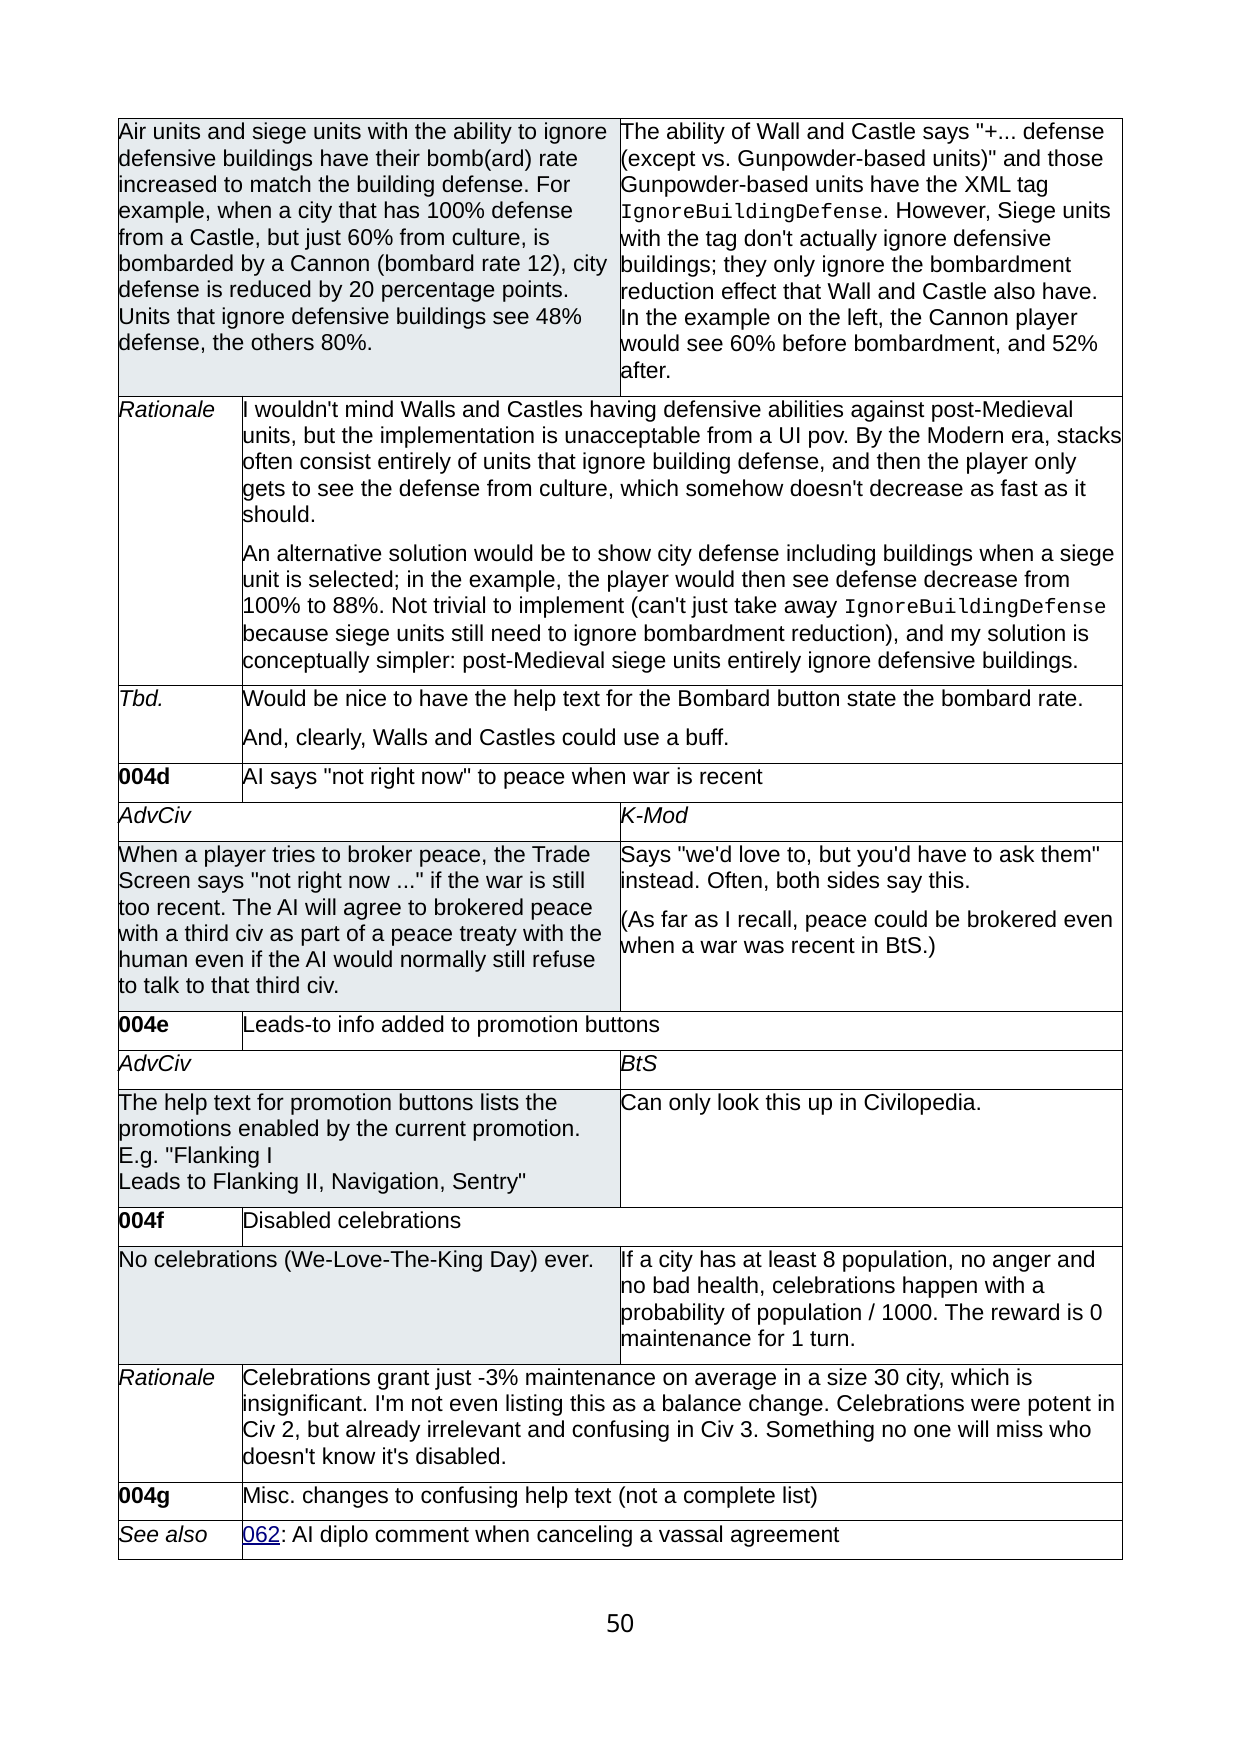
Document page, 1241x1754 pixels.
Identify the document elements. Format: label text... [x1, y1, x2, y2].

table_cell Misc. changes to confusing help text (not a complete list) [243, 1483, 1122, 1520]
table_cell Tbd. [119, 686, 242, 763]
table_cell 004f [119, 1208, 242, 1246]
table_cell Leads-to info added to promotion buttons [243, 1012, 1122, 1050]
table_cell Air units and siege units with the ability to ignore defensive buildings have their bomb(ard) rate increased to match the building defense. For example, when a city that has 100% defense from a Castle, but just 60% from culture, is bombarded by a Cannon (bombard rate 12), city defense is reduced by 20 percentage points. Units that ignore defensive buildings see 48% defense, the others 80%. [119, 119, 620, 396]
table_cell Says "we'd love to, but you'd have to ask them" instead. Often, both sides say this. (As far as I recall, peace could be brokered even when a war was recent in BtS.) [621, 842, 1122, 1011]
table_cell BtS [621, 1051, 1122, 1089]
table_cell Can only look this up in Civilopedia. [621, 1090, 1122, 1207]
table_cell AdvCiv [119, 1051, 620, 1089]
table_cell Celebrations grant just -3% maintenance on average in a size 30 city, which is insignificant. I'm not even listing this as a balance change. Celebrations were potent in Civ 2, but already irrelevant and confusing in Civ 3. Something no one will miss who doesn't know it's disabled. [243, 1365, 1122, 1482]
table_cell Rationale [119, 397, 242, 685]
table_cell 004g [119, 1483, 242, 1520]
table_cell 004e [119, 1012, 242, 1050]
table_cell 062: AI diplo comment when canceling a vassal agreement [243, 1521, 1122, 1559]
table_cell Would be nice to have the help text for the Bombard button state the bombard rate. And, clearly, Walls and Castles could use a buff. [243, 686, 1122, 763]
table_cell AdvCiv [119, 803, 620, 841]
table_cell K-Mod [621, 803, 1122, 841]
table_cell I wouldn't mind Walls and Castles having defensive abilities against post-Medieval units, but the implementation is unacceptable from a UI pov. By the Modern era, stacks often consist entirely of units that ignore building defense, and then the player only gets to see the defense from culture, which somehow doesn't decrease as fast as it should. An alternative solution would be to show city defense including buildings when a siege unit is selected; in the example, the player would then see defense decrease from 100% to 88%. Not trivial to implement (can't just take away IgnoreBuildingDefense because siege units still need to ignore bombardment reduction), and my solution is conceptually simpler: post-Medieval siege units entirely ignore defensive buildings. [243, 397, 1122, 685]
table_cell The help text for promotion buttons lists the promotions enabled by the current promotion. E.g. "Flanking I Leads to Flanking II, Navigation, Sentry" [119, 1090, 620, 1207]
table_cell No celebrations (We-Love-The-King Day) ever. [119, 1247, 620, 1364]
table_cell See also [119, 1521, 242, 1559]
table_cell Rationale [119, 1365, 242, 1482]
table_cell 004d [119, 764, 242, 802]
table_cell If a city has at least 8 population, no anger and no bad health, celebrations happen with a probability of population / 1000. The reward is 0 maintenance for 1 turn. [621, 1247, 1122, 1364]
table_cell The ability of Wall and Castle says "+... defense (except vs. Gunpowder-based units)" and those Gunpowder-based units have the XML tag IgnoreBuildingDefense. However, Siege units with the tag don't actually ignore defensive buildings; they only ignore the bombardment reduction effect that Wall and Castle also have. In the example on the left, the Cannon player would see 60% before bombardment, and 52% after. [621, 119, 1122, 396]
table_cell When a player tries to broker peace, the Trade Screen says "not right now ..." if the war is still too recent. The AI will agree to brokered peace with a third civ as part of a peace treaty with the human even if the AI would normally still refuse to talk to that third civ. [119, 842, 620, 1011]
table_cell AI says "not right now" to peace when war is recent [243, 764, 1122, 802]
table_cell Disabled celebrations [243, 1208, 1122, 1246]
